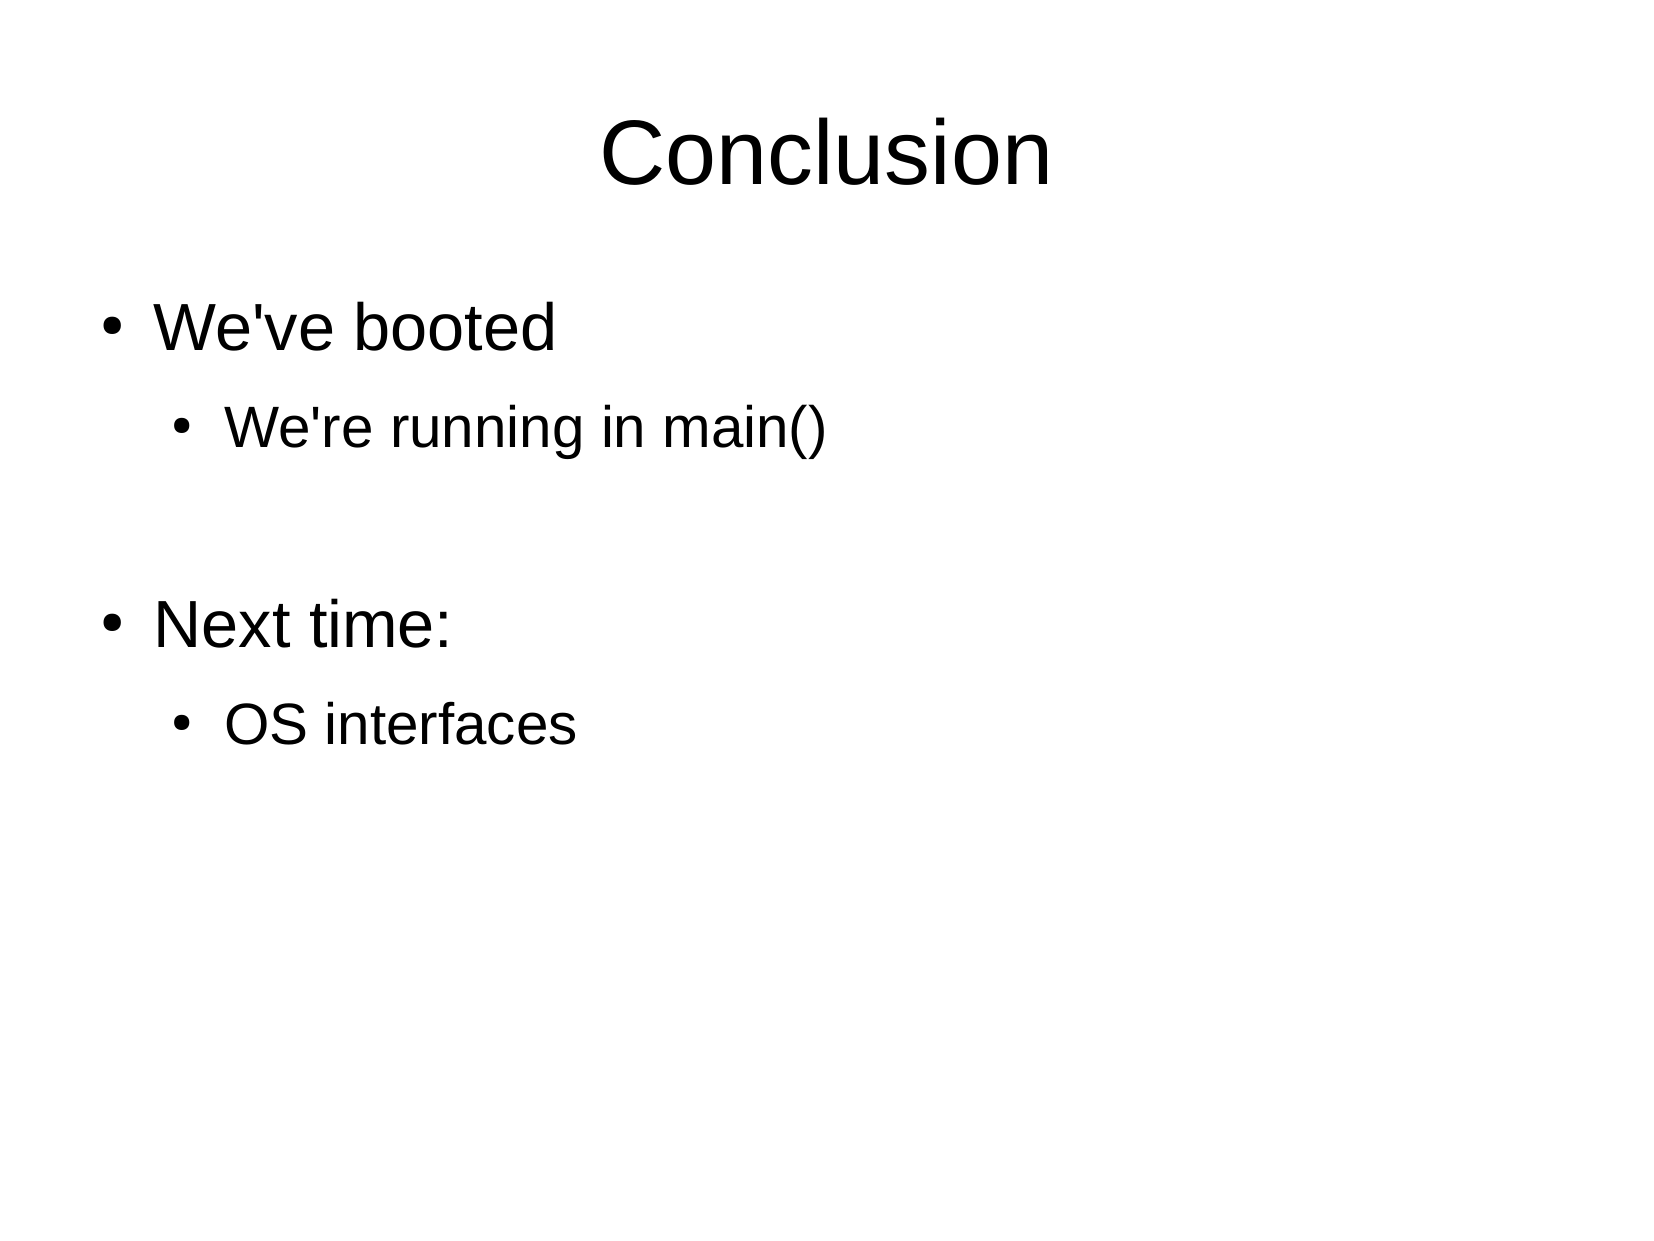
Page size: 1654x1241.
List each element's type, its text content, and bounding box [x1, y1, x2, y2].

title Conclusion [82, 49, 1571, 257]
list We've booted We're running in main() Next time: OS interfaces [82, 290, 1571, 1010]
